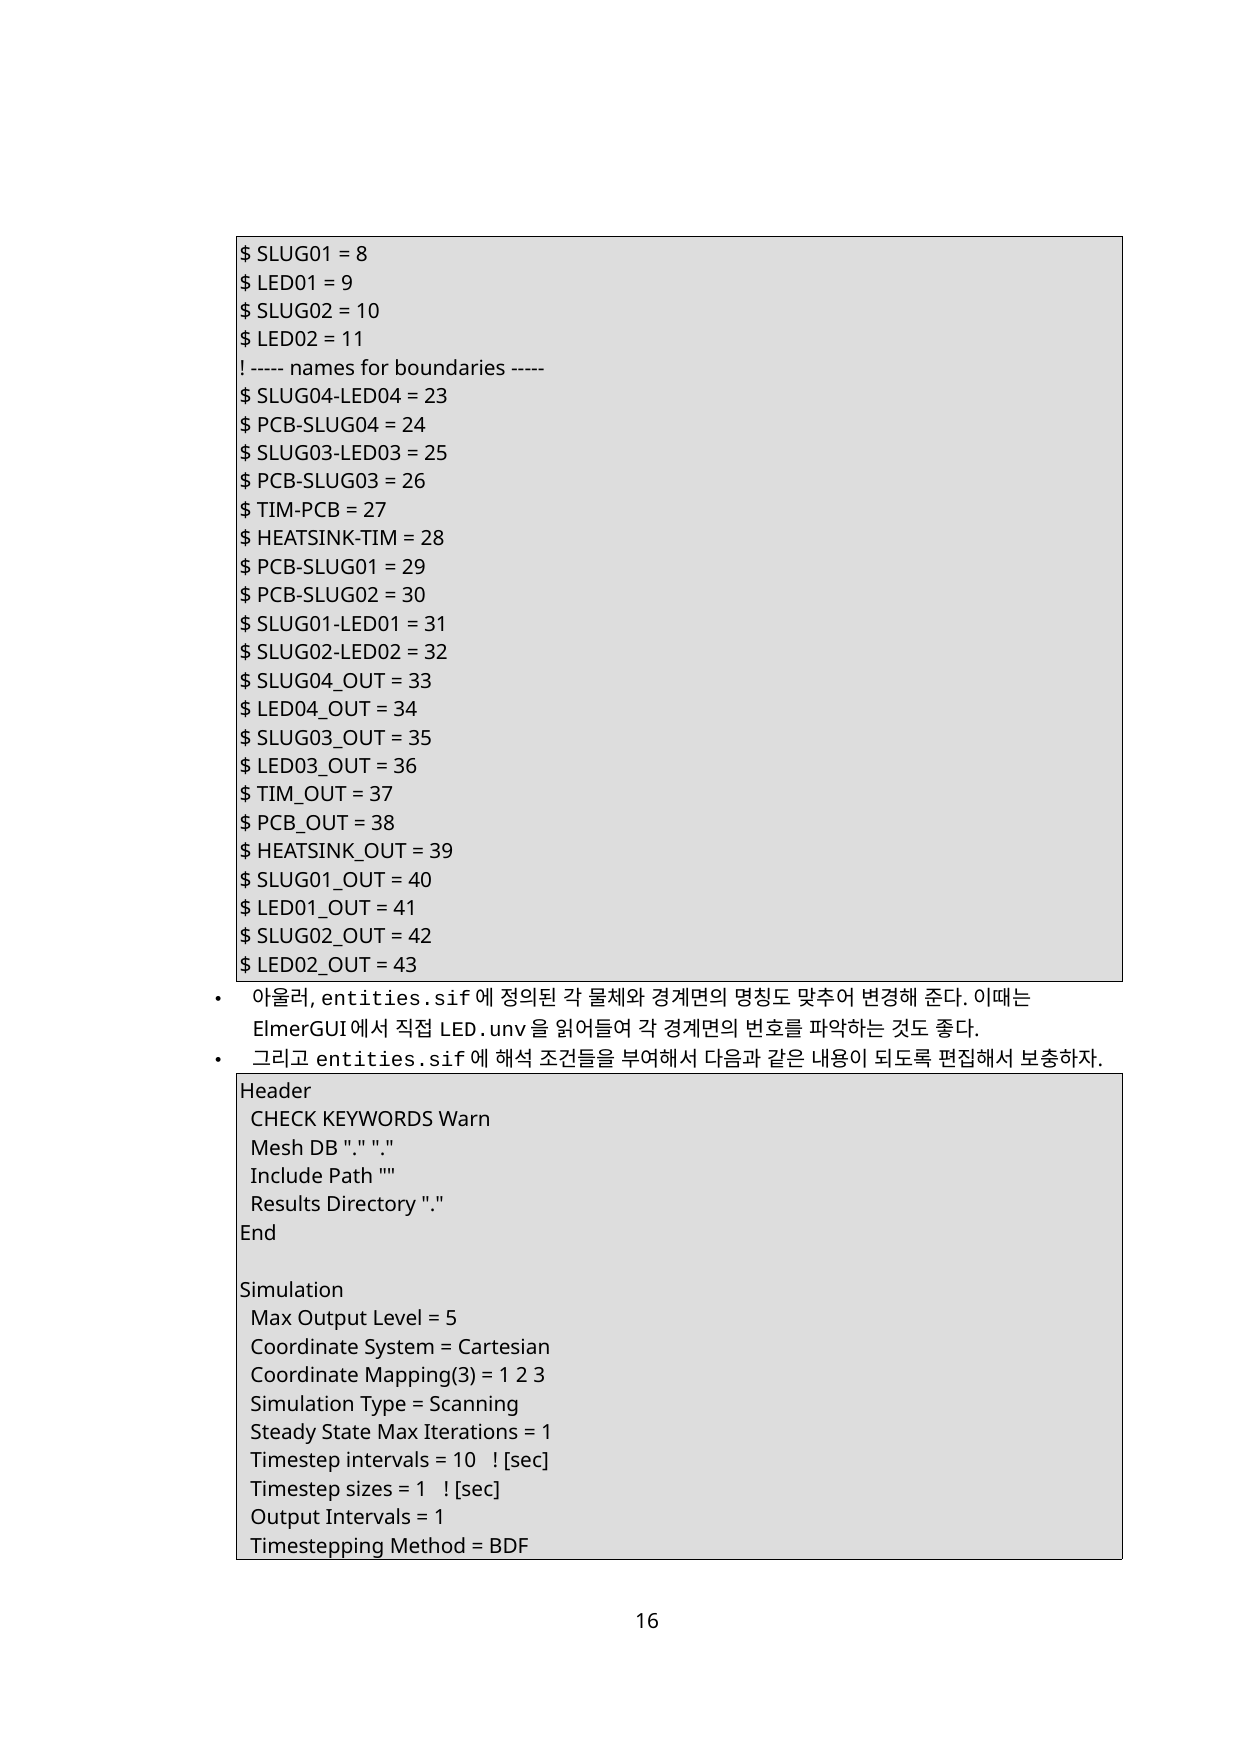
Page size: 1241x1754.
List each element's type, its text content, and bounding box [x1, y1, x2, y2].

text $ SLUG02_OUT = 42 [237, 919, 1122, 947]
text End [237, 1215, 1122, 1243]
text $ LED01_OUT = 41 [237, 890, 1122, 919]
text $ SLUG04-LED04 = 23 [237, 378, 1122, 407]
text $ SLUG01_OUT = 40 [237, 862, 1122, 890]
text Max Output Level = 5 [237, 1300, 1122, 1329]
text $ PCB-SLUG03 = 26 [237, 464, 1122, 492]
text Simulation Type = Scanning [237, 1386, 1122, 1414]
text $ LED03_OUT = 36 [237, 748, 1122, 776]
text $ SLUG04_OUT = 33 [237, 663, 1122, 691]
text $ LED01 = 9 [237, 264, 1122, 293]
text ! ----- names for boundaries ----- [237, 350, 1122, 378]
text $ SLUG01-LED01 = 31 [237, 606, 1122, 634]
text Results Directory "." [237, 1187, 1122, 1215]
text $ PCB-SLUG02 = 30 [237, 577, 1122, 606]
text Coordinate System = Cartesian [237, 1329, 1122, 1357]
text $ TIM-PCB = 27 [237, 492, 1122, 521]
text $ PCB-SLUG01 = 29 [237, 549, 1122, 577]
text Include Path "" [237, 1158, 1122, 1187]
text $ LED02 = 11 [237, 321, 1122, 350]
text $ PCB-SLUG04 = 24 [237, 407, 1122, 435]
text $ SLUG02 = 10 [237, 293, 1122, 321]
text $ TIM_OUT = 37 [237, 776, 1122, 805]
text $ HEATSINK-TIM = 28 [237, 521, 1122, 549]
text $ HEATSINK_OUT = 39 [237, 833, 1122, 862]
text $ SLUG01 = 8 [237, 237, 1122, 264]
text Mesh DB "." "." [237, 1130, 1122, 1158]
text $ SLUG03_OUT = 35 [237, 719, 1122, 748]
list 아울러, entities.sif에 정의된 각 물체와 경계면의 명칭도 맞추어 변경해 준다. 이때는 ElmerGUI에서 직접 LED.unv을 읽어들여 각 경계면의 번호를 파악하는 것도 좋다. [215, 982, 1122, 1042]
text Simulation [237, 1272, 1122, 1300]
text Timestepping Method = BDF [237, 1528, 1122, 1559]
text Timestep intervals = 10 ! [sec] [237, 1442, 1122, 1471]
text Steady State Max Iterations = 1 [237, 1414, 1122, 1442]
text $ LED04_OUT = 34 [237, 691, 1122, 719]
text Timestep sizes = 1 ! [sec] [237, 1471, 1122, 1499]
text $ PCB_OUT = 38 [237, 805, 1122, 833]
text $ SLUG02-LED02 = 32 [237, 634, 1122, 663]
text CHECK KEYWORDS Warn [237, 1101, 1122, 1130]
text Coordinate Mapping(3) = 1 2 3 [237, 1357, 1122, 1386]
text $ SLUG03-LED03 = 25 [237, 435, 1122, 464]
text Output Intervals = 1 [237, 1499, 1122, 1528]
text Header [237, 1074, 1122, 1101]
list 그리고 entities.sif에 해석 조건들을 부여해서 다음과 같은 내용이 되도록 편집해서 보충하자. [215, 1042, 1122, 1073]
text $ LED02_OUT = 43 [237, 947, 1122, 981]
